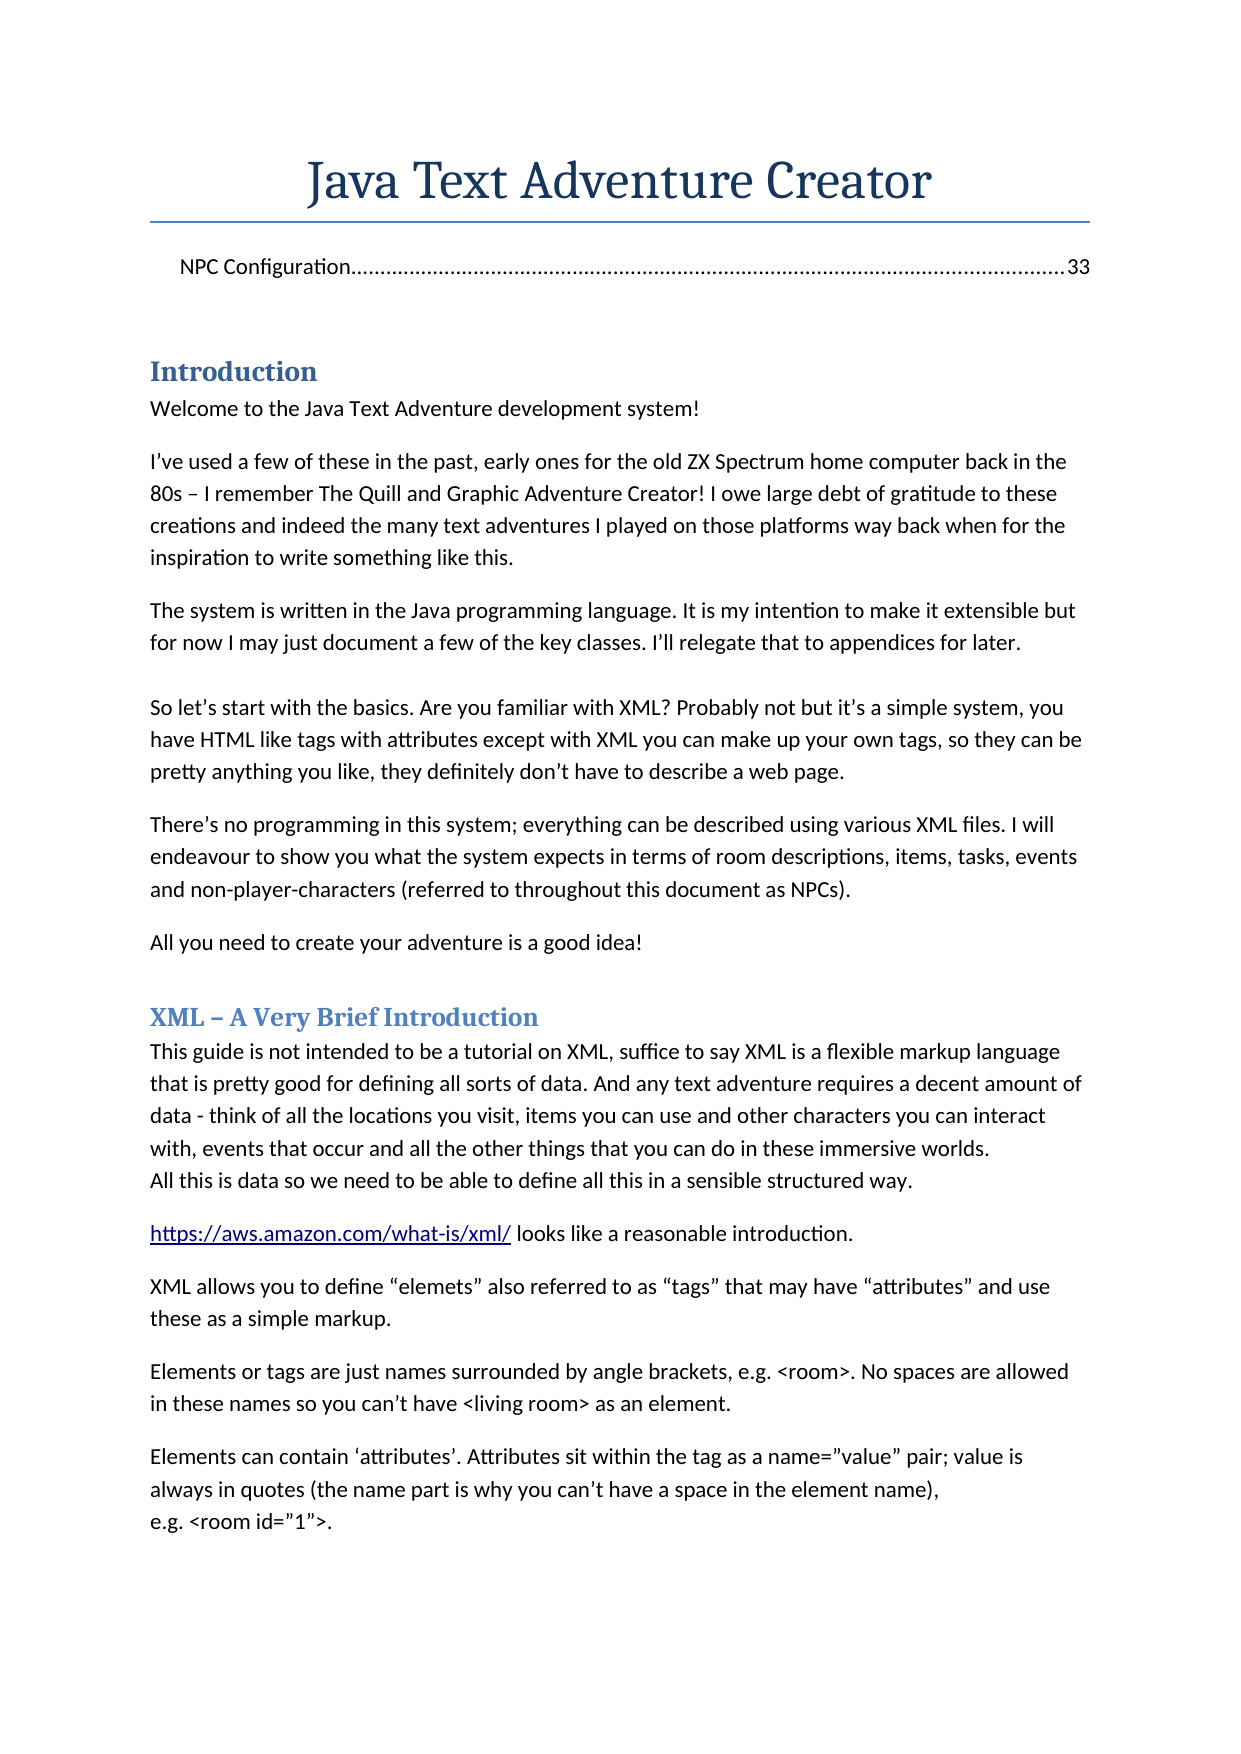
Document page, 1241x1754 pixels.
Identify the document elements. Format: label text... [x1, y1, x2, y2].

text There’s no programming in this system; everything can be described using various XML files. I will endeavour to show you what the system expects in terms of room descriptions, items, tasks, events and non-player-characters (referred to throughout this document as NPCs). [150, 810, 1090, 903]
subtitle Introduction [150, 355, 1090, 389]
text This guide is not intended to be a tutorial on XML, suffice to say XML is a flexible markup language that is pretty good for defining all sorts of data. And any text adventure requires a decent amount of data - think of all the locations you visit, items you can use and other characters you can interact with, events that occur and all the other things that you can do in these immersive worlds. All this is data so we need to be able to define all this in a sensible structured way. [150, 1037, 1090, 1194]
text NPC Configuration 33 [179, 252, 1090, 280]
text XML allows you to define “elemets” also referred to as “tags” that may have “attributes” and use these as a simple markup. [150, 1272, 1090, 1332]
text The system is written in the Java programming language. It is my intention to make it extensible but for now I may just document a few of the key classes. I’ll relegate that to appendices for later. So let’s start with the basics. Are you familiar with XML? Probably not but it’s a simple system, you have HTML like tags with attributes except with XML you can make up your own tags, so they can be pretty anything you like, they definitely don’t have to describe a web page. [150, 596, 1090, 785]
text All you need to create your adventure is a good idea! [150, 928, 1090, 956]
text Elements can contain ‘attributes’. Attributes sit within the tag as a name=”value” pair; value is always in quotes (the name part is why you can’t have a space in the element name), e.g. <room id=”1”>. [150, 1442, 1090, 1535]
text https://aws.amazon.com/what-is/xml/ looks like a reasonable introduction. [150, 1219, 1090, 1247]
subtitle XML – A Very Brief Introduction [150, 1002, 1090, 1033]
text Elements or tags are just names surrounded by angle brackets, e.g. <room>. No spaces are allowed in these names so you can’t have <living room> as an element. [150, 1357, 1090, 1417]
text Welcome to the Java Text Adventure development system! [150, 394, 1090, 422]
text I’ve used a few of these in the past, early ones for the old ZX Spectrum home computer back in the 80s – I remember The Quill and Graphic Adventure Creator! I owe large debt of gratitude to these creations and indeed the many text adventures I played on those platforms way back when for the inspiration to write something like this. [150, 447, 1090, 571]
